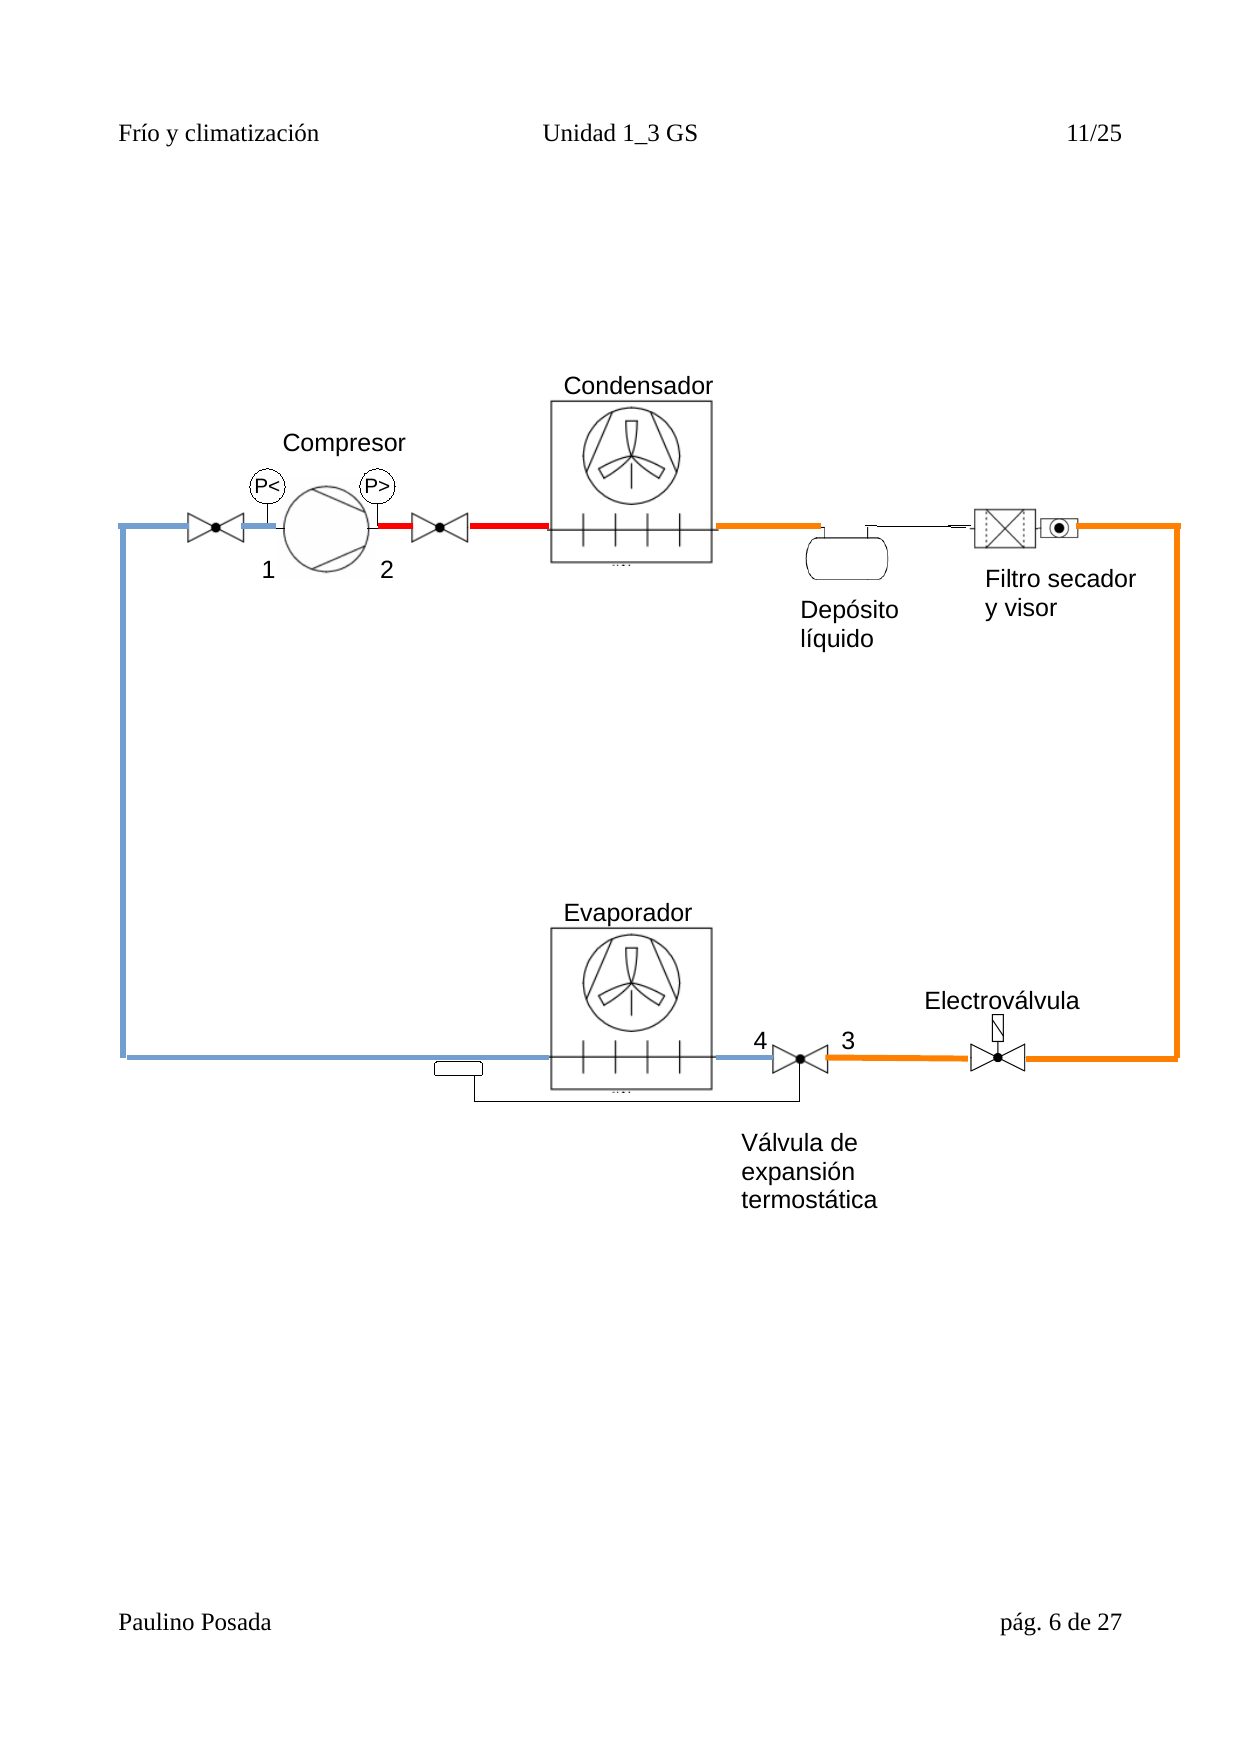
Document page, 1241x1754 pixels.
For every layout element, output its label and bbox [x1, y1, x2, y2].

picture [276, 477, 374, 579]
picture [767, 1040, 833, 1076]
picture [547, 396, 720, 566]
picture [968, 1013, 1026, 1072]
picture [802, 520, 891, 583]
picture [547, 923, 720, 1093]
picture [969, 507, 1080, 550]
picture [406, 508, 473, 545]
picture [182, 508, 249, 545]
